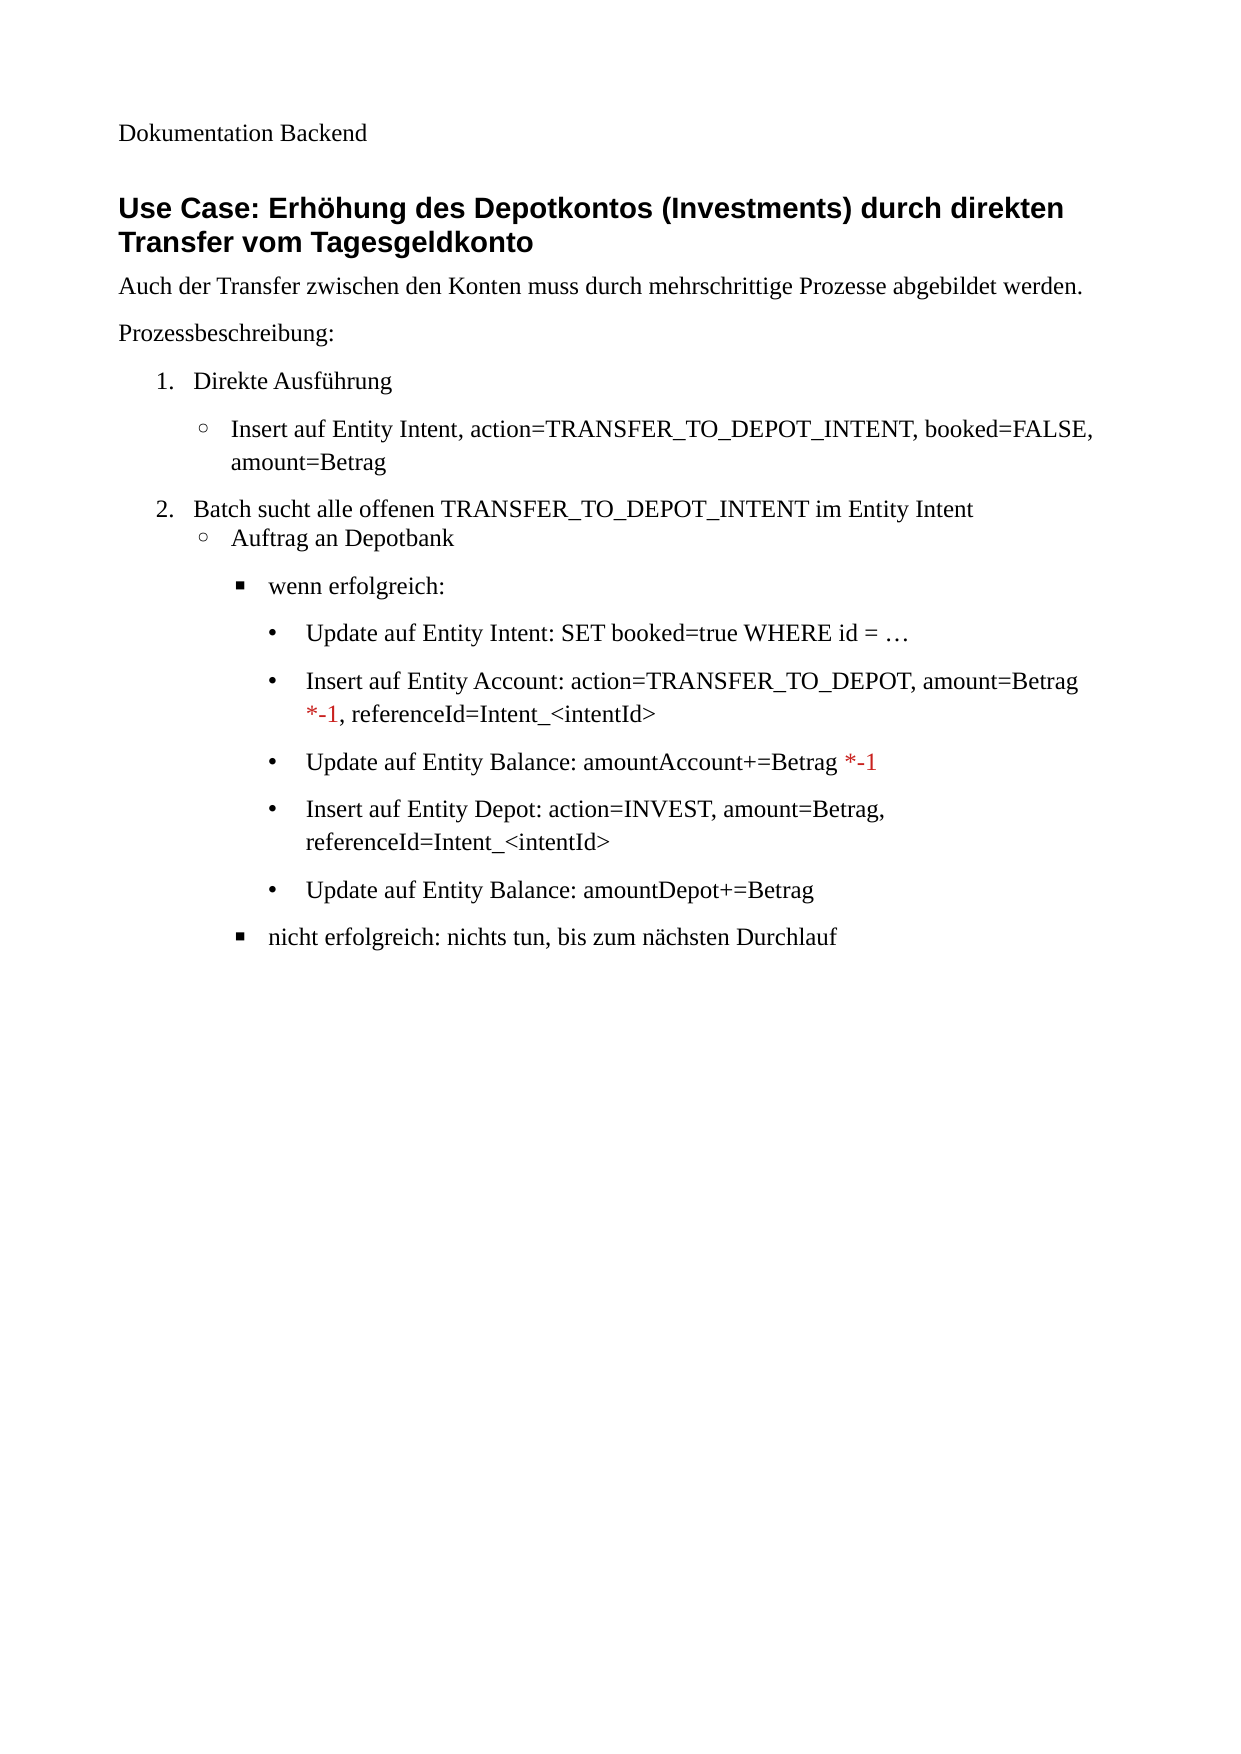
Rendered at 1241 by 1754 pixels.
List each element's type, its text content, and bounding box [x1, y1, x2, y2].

list Update auf Entity Intent: SET booked=true WHERE id = … [268, 618, 1122, 647]
list Update auf Entity Balance: amountAccount+=Betrag *-1 [268, 747, 1122, 775]
list Insert auf Entity Account: action=TRANSFER_TO_DEPOT, amount=Betrag *-1, referenceId=Intent_<intentId> [268, 666, 1122, 728]
list Auftrag an Depotbank [193, 523, 1122, 552]
list wenn erfolgreich: [231, 571, 1122, 599]
list Insert auf Entity Intent, action=TRANSFER_TO_DEPOT_INTENT, booked=FALSE, amount=Betrag [193, 414, 1122, 476]
text Auch der Transfer zwischen den Konten muss durch mehrschrittige Prozesse abgebildet werden. [118, 271, 1122, 300]
list Update auf Entity Balance: amountDepot+=Betrag [268, 875, 1122, 903]
subtitle Use Case: Erhöhung des Depotkontos (Investments) durch direkten Transfer vom Tagesgeldkonto [118, 191, 1122, 258]
text Prozessbeschreibung: [118, 318, 1122, 347]
list nicht erfolgreich: nichts tun, bis zum nächsten Durchlauf [231, 922, 1122, 951]
list Batch sucht alle offenen TRANSFER_TO_DEPOT_INTENT im Entity Intent [156, 494, 1122, 523]
list Direkte Ausführung [156, 366, 1122, 395]
list Insert auf Entity Depot: action=INVEST, amount=Betrag, referenceId=Intent_<intentId> [268, 794, 1122, 856]
